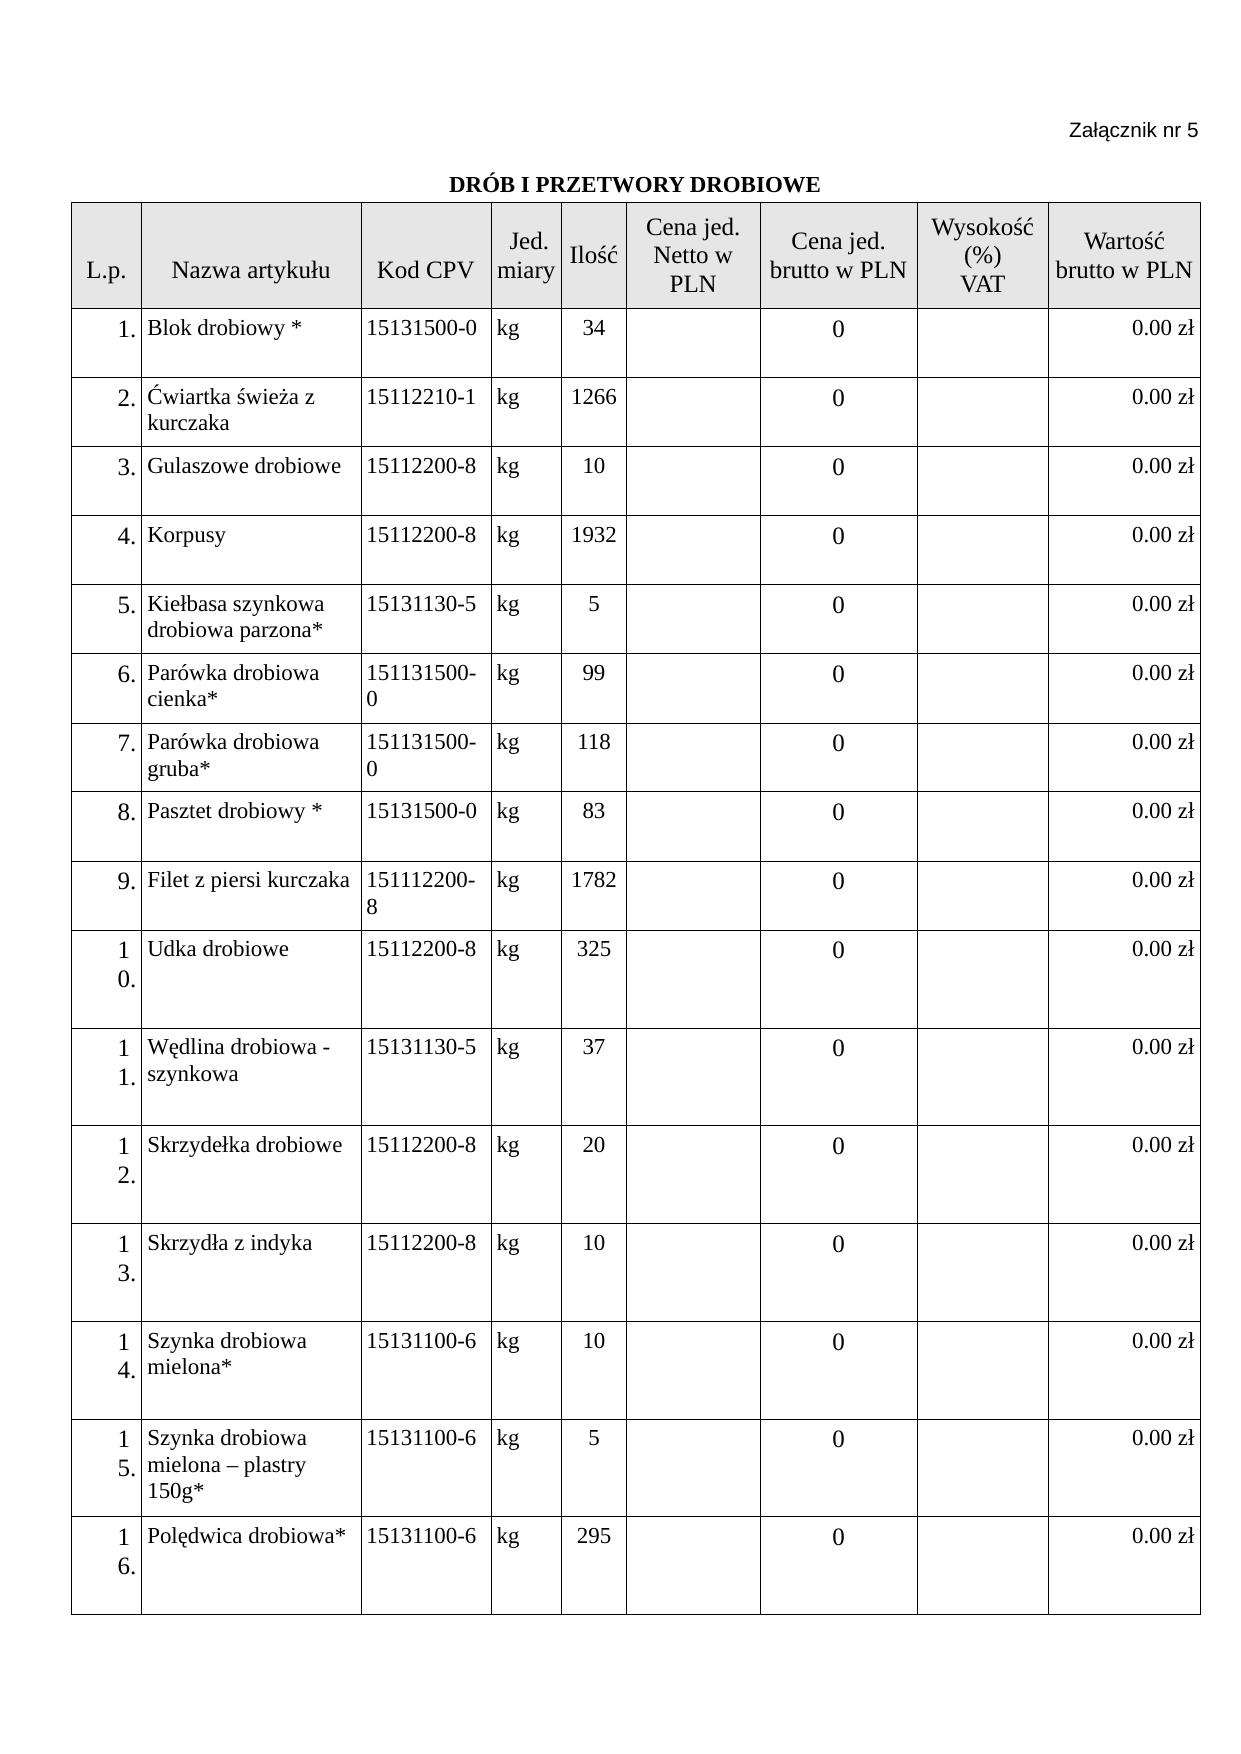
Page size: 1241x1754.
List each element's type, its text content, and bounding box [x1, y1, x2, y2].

table_cell [72, 1420, 141, 1516]
table_cell [918, 1029, 1048, 1125]
table_cell [918, 1224, 1048, 1321]
table_cell Skrzydła z indyka [142, 1224, 361, 1321]
table_cell 325 [562, 931, 626, 1027]
table_cell 1932 [562, 516, 626, 584]
table_cell [918, 1420, 1048, 1516]
table_cell 10 [562, 1322, 626, 1419]
table_cell 0 [761, 309, 917, 377]
table_cell 83 [562, 792, 626, 861]
table_cell Szynka drobiowa mielona* [142, 1322, 361, 1419]
table_header Jed. miary [492, 203, 561, 308]
table_cell 0,00 zł [1049, 654, 1200, 722]
table_cell 15112200-8 [362, 1224, 491, 1321]
table_cell Kiełbasa szynkowa drobiowa parzona* [142, 585, 361, 653]
table_cell Skrzydełka drobiowe [142, 1126, 361, 1223]
table_cell 0 [761, 1224, 917, 1321]
table_cell [72, 447, 141, 515]
table_cell 99 [562, 654, 626, 722]
table_cell [72, 1517, 141, 1614]
table_cell 0,00 zł [1049, 724, 1200, 791]
table_cell 0 [761, 1029, 917, 1125]
table_cell [627, 585, 760, 653]
table_cell Ćwiartka świeża z kurczaka [142, 378, 361, 446]
table_cell 0 [761, 1126, 917, 1223]
table_cell [72, 792, 141, 861]
table_header L.p. [72, 203, 141, 308]
table_cell [72, 585, 141, 653]
table_cell [72, 1224, 141, 1321]
table_cell [627, 1322, 760, 1419]
table_cell Udka drobiowe [142, 931, 361, 1027]
table_cell kg [492, 1420, 561, 1516]
table_cell 0 [761, 1322, 917, 1419]
table_cell [627, 1224, 760, 1321]
table_cell [918, 1322, 1048, 1419]
table_cell 0 [761, 931, 917, 1027]
table_cell 0,00 zł [1049, 1517, 1200, 1614]
table_cell 0,00 zł [1049, 309, 1200, 377]
table_cell [627, 1420, 760, 1516]
table_cell [72, 931, 141, 1027]
table_cell [72, 862, 141, 929]
table_cell [627, 516, 760, 584]
table_cell 295 [562, 1517, 626, 1614]
table_cell [72, 1029, 141, 1125]
table_cell 0,00 zł [1049, 378, 1200, 446]
table_cell [918, 1126, 1048, 1223]
table_cell 0,00 zł [1049, 931, 1200, 1027]
table_cell Filet z piersi kurczaka [142, 862, 361, 929]
table_cell [918, 309, 1048, 377]
table_cell kg [492, 585, 561, 653]
table_cell Wędlina drobiowa - szynkowa [142, 1029, 361, 1125]
table_cell kg [492, 862, 561, 929]
table_cell Polędwica drobiowa* [142, 1517, 361, 1614]
table_cell 5 [562, 1420, 626, 1516]
table_cell [918, 516, 1048, 584]
table_header Nazwa artykułu [142, 203, 361, 308]
table_cell 0 [761, 1420, 917, 1516]
table_header Ilość [562, 203, 626, 308]
table_cell 15131100-6 [362, 1322, 491, 1419]
table_cell kg [492, 378, 561, 446]
table_cell 15131500-0 [362, 792, 491, 861]
table_cell [918, 792, 1048, 861]
table_cell 0 [761, 378, 917, 446]
table_cell kg [492, 654, 561, 722]
table_cell 0,00 zł [1049, 1322, 1200, 1419]
text DRÓB I PRZETWORY DROBIOWE [71, 172, 1198, 198]
table_cell 15131130-5 [362, 585, 491, 653]
table_cell Pasztet drobiowy * [142, 792, 361, 861]
table_cell 0 [761, 516, 917, 584]
table_cell 0,00 zł [1049, 1126, 1200, 1223]
table_cell 20 [562, 1126, 626, 1223]
table_cell 15112210-1 [362, 378, 491, 446]
table_cell 151112200-8 [362, 862, 491, 929]
table_cell [627, 1029, 760, 1125]
table_cell [72, 516, 141, 584]
table_cell 0,00 zł [1049, 447, 1200, 515]
table_header Cena jed. Netto w PLN [627, 203, 760, 308]
table_cell 151131500-0 [362, 724, 491, 791]
table_cell 15112200-8 [362, 516, 491, 584]
table_cell [627, 378, 760, 446]
table_cell 0,00 zł [1049, 585, 1200, 653]
table_cell 0 [761, 654, 917, 722]
table_cell 34 [562, 309, 626, 377]
table_cell 0,00 zł [1049, 1224, 1200, 1321]
table_cell 15112200-8 [362, 1126, 491, 1223]
table_cell kg [492, 1517, 561, 1614]
table_cell [72, 309, 141, 377]
table_cell [627, 931, 760, 1027]
table_header Cena jed. brutto w PLN [761, 203, 917, 308]
table_cell kg [492, 1029, 561, 1125]
table_header Wartość brutto w PLN [1049, 203, 1200, 308]
table_cell 1782 [562, 862, 626, 929]
table_cell 0,00 zł [1049, 516, 1200, 584]
table_cell 1266 [562, 378, 626, 446]
table_cell 0,00 zł [1049, 792, 1200, 861]
table_cell 0,00 zł [1049, 862, 1200, 929]
table_cell Korpusy [142, 516, 361, 584]
table_cell kg [492, 309, 561, 377]
table_cell kg [492, 792, 561, 861]
table_cell [72, 654, 141, 722]
table_cell [918, 724, 1048, 791]
table_cell 37 [562, 1029, 626, 1125]
table_cell 15131100-6 [362, 1517, 491, 1614]
table_cell 5 [562, 585, 626, 653]
table_cell [918, 1517, 1048, 1614]
table_cell [918, 585, 1048, 653]
table_cell 0 [761, 792, 917, 861]
table_cell 15131500-0 [362, 309, 491, 377]
table_cell 15131130-5 [362, 1029, 491, 1125]
table_cell Gulaszowe drobiowe [142, 447, 361, 515]
table_cell 0 [761, 1517, 917, 1614]
table_cell 0,00 zł [1049, 1029, 1200, 1125]
table_cell kg [492, 931, 561, 1027]
table_cell [918, 931, 1048, 1027]
table_cell [627, 309, 760, 377]
table_cell 15131100-6 [362, 1420, 491, 1516]
table_cell 15112200-8 [362, 447, 491, 515]
table_cell kg [492, 516, 561, 584]
table_header Wysokość (%) VAT [918, 203, 1048, 308]
table_cell 118 [562, 724, 626, 791]
table_cell Szynka drobiowa mielona – plastry 150g* [142, 1420, 361, 1516]
table_cell kg [492, 1224, 561, 1321]
table_cell [627, 654, 760, 722]
table_cell Blok drobiowy * [142, 309, 361, 377]
table_cell kg [492, 447, 561, 515]
table_cell [918, 862, 1048, 929]
table_cell 15112200-8 [362, 931, 491, 1027]
table_cell kg [492, 1126, 561, 1223]
table_cell 10 [562, 447, 626, 515]
table_cell [72, 724, 141, 791]
table_cell [627, 447, 760, 515]
table_cell [627, 724, 760, 791]
table_cell [627, 1517, 760, 1614]
table_cell Parówka drobiowa gruba* [142, 724, 361, 791]
table_header Kod CPV [362, 203, 491, 308]
table_cell 0 [761, 862, 917, 929]
table_cell [72, 1126, 141, 1223]
table_cell kg [492, 1322, 561, 1419]
table_cell 0 [761, 724, 917, 791]
table_cell [627, 792, 760, 861]
table_cell Parówka drobiowa cienka* [142, 654, 361, 722]
table_cell kg [492, 724, 561, 791]
table_cell 0 [761, 447, 917, 515]
table_cell [918, 378, 1048, 446]
table_cell 0,00 zł [1049, 1420, 1200, 1516]
table_cell 10 [562, 1224, 626, 1321]
table_cell [72, 378, 141, 446]
table_cell [72, 1322, 141, 1419]
table_cell 0 [761, 585, 917, 653]
table_cell [918, 447, 1048, 515]
table_cell [627, 862, 760, 929]
table_cell [918, 654, 1048, 722]
table_cell 151131500-0 [362, 654, 491, 722]
table_cell [627, 1126, 760, 1223]
